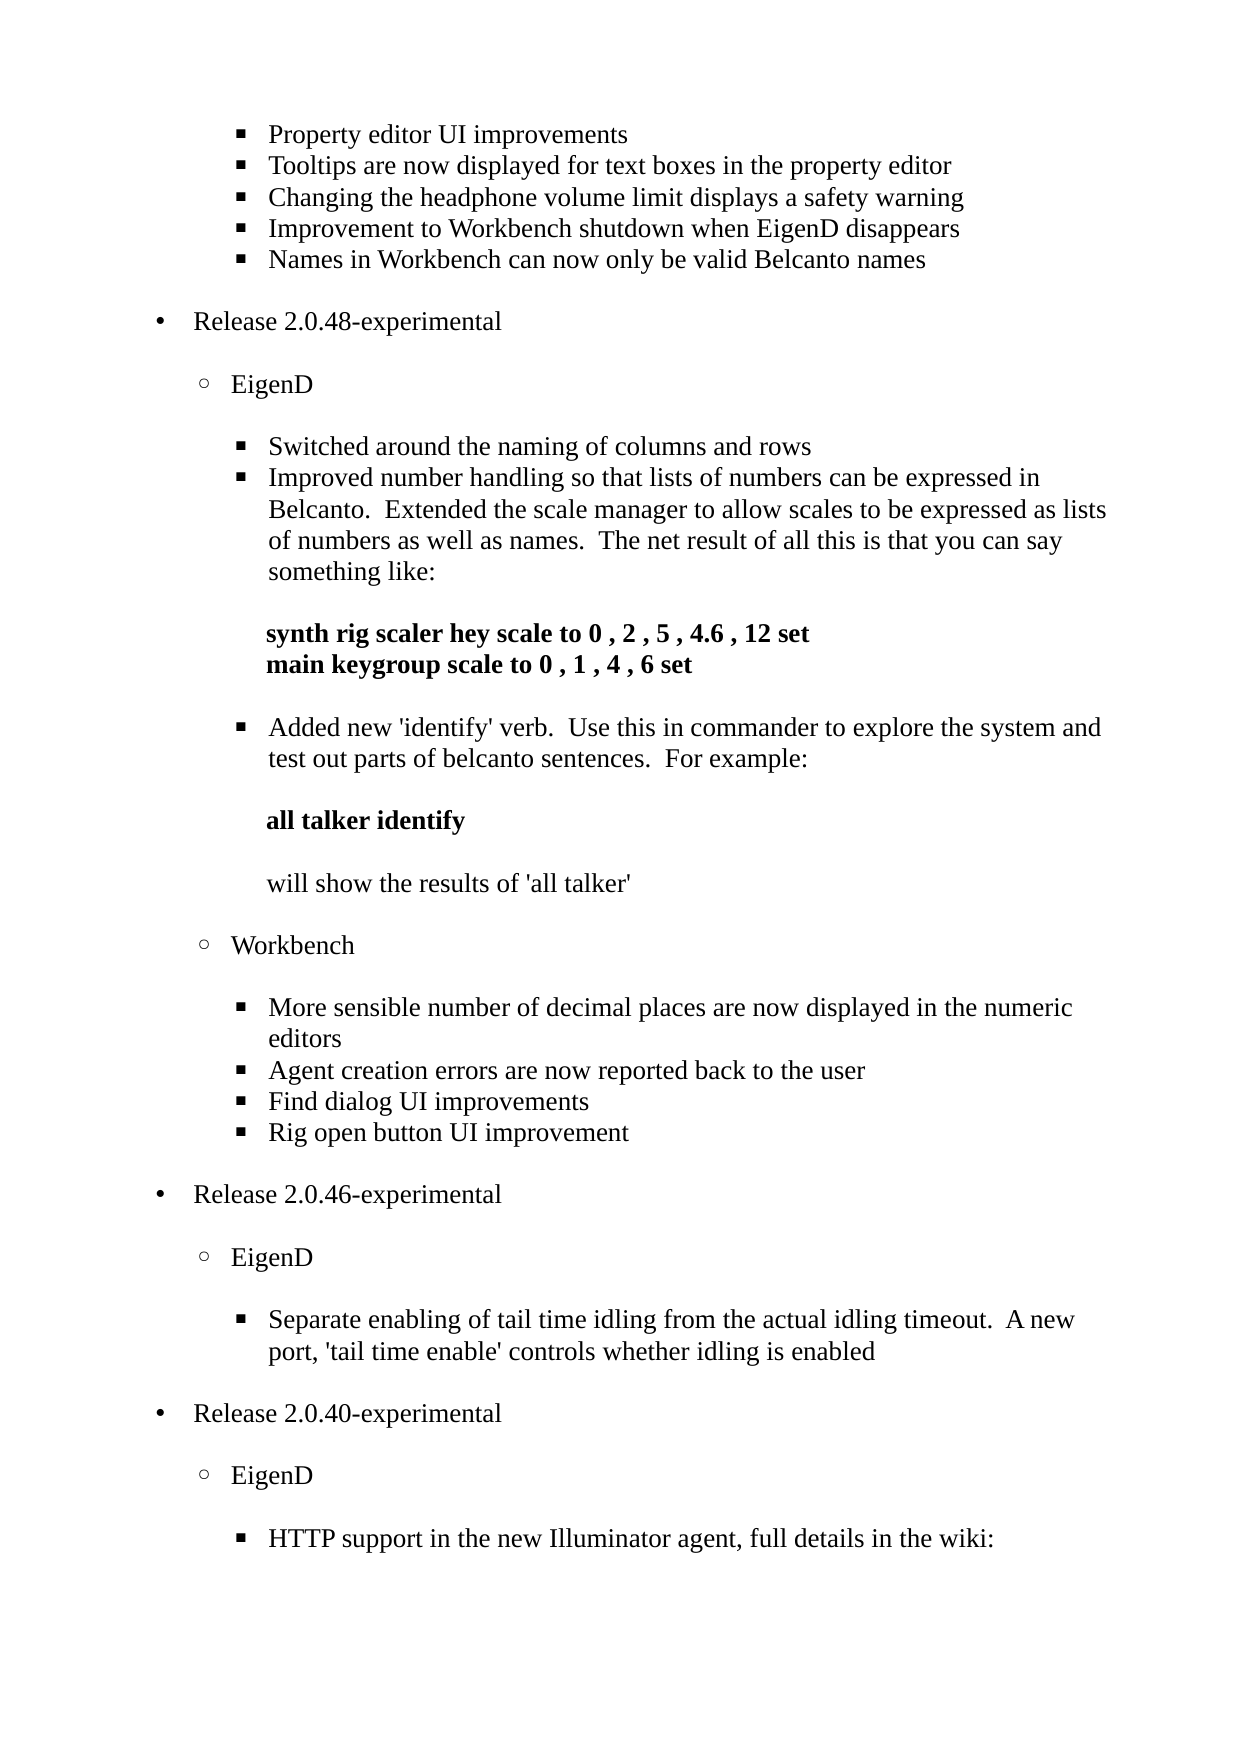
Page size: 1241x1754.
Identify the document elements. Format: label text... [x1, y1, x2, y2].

list Changing the headphone volume limit displays a safety warning [231, 181, 1122, 212]
list Find dialog UI improvements [231, 1085, 1122, 1116]
list Property editor UI improvements [231, 118, 1122, 149]
list Agent creation errors are now reported back to the user [231, 1054, 1122, 1085]
list Separate enabling of tail time idling from the actual idling timeout. A new port, 'tail time enable' controls whether idling is enabled [231, 1303, 1122, 1366]
text main keygroup scale to 0 , 1 , 4 , 6 set [266, 648, 1122, 680]
text synth rig scaler hey scale to 0 , 2 , 5 , 4.6 , 12 set [118, 617, 1122, 648]
list More sensible number of decimal places are now displayed in the numeric editors [231, 991, 1122, 1054]
text all talker identify [118, 804, 1122, 836]
list Rig open button UI improvement [231, 1116, 1122, 1147]
list Release 2.0.48-experimental [156, 306, 1122, 337]
list Added new 'identify' verb. Use this in commander to explore the system and test out parts of belcanto sentences. For example: [231, 711, 1122, 773]
list Tooltips are now displayed for text boxes in the property editor [231, 149, 1122, 181]
text will show the results of 'all talker' [192, 867, 1122, 898]
list HTTP support in the new Illuminator agent, full details in the wiki: [231, 1522, 1122, 1553]
list Names in Workbench can now only be valid Belcanto names [231, 243, 1122, 274]
list Improvement to Workbench shutdown when EigenD disappears [231, 212, 1122, 243]
list EigenD [193, 368, 1122, 399]
list EigenD [193, 1241, 1122, 1272]
list Workbench [193, 929, 1122, 960]
list Release 2.0.40-experimental [156, 1397, 1122, 1428]
list Release 2.0.46-experimental [156, 1179, 1122, 1210]
list Switched around the naming of columns and rows [231, 430, 1122, 462]
list Improved number handling so that lists of numbers can be expressed in Belcanto. Extended the scale manager to allow scales to be expressed as lists of numbers as well as names. The net result of all this is that you can say something like: [231, 462, 1122, 586]
list EigenD [193, 1459, 1122, 1491]
